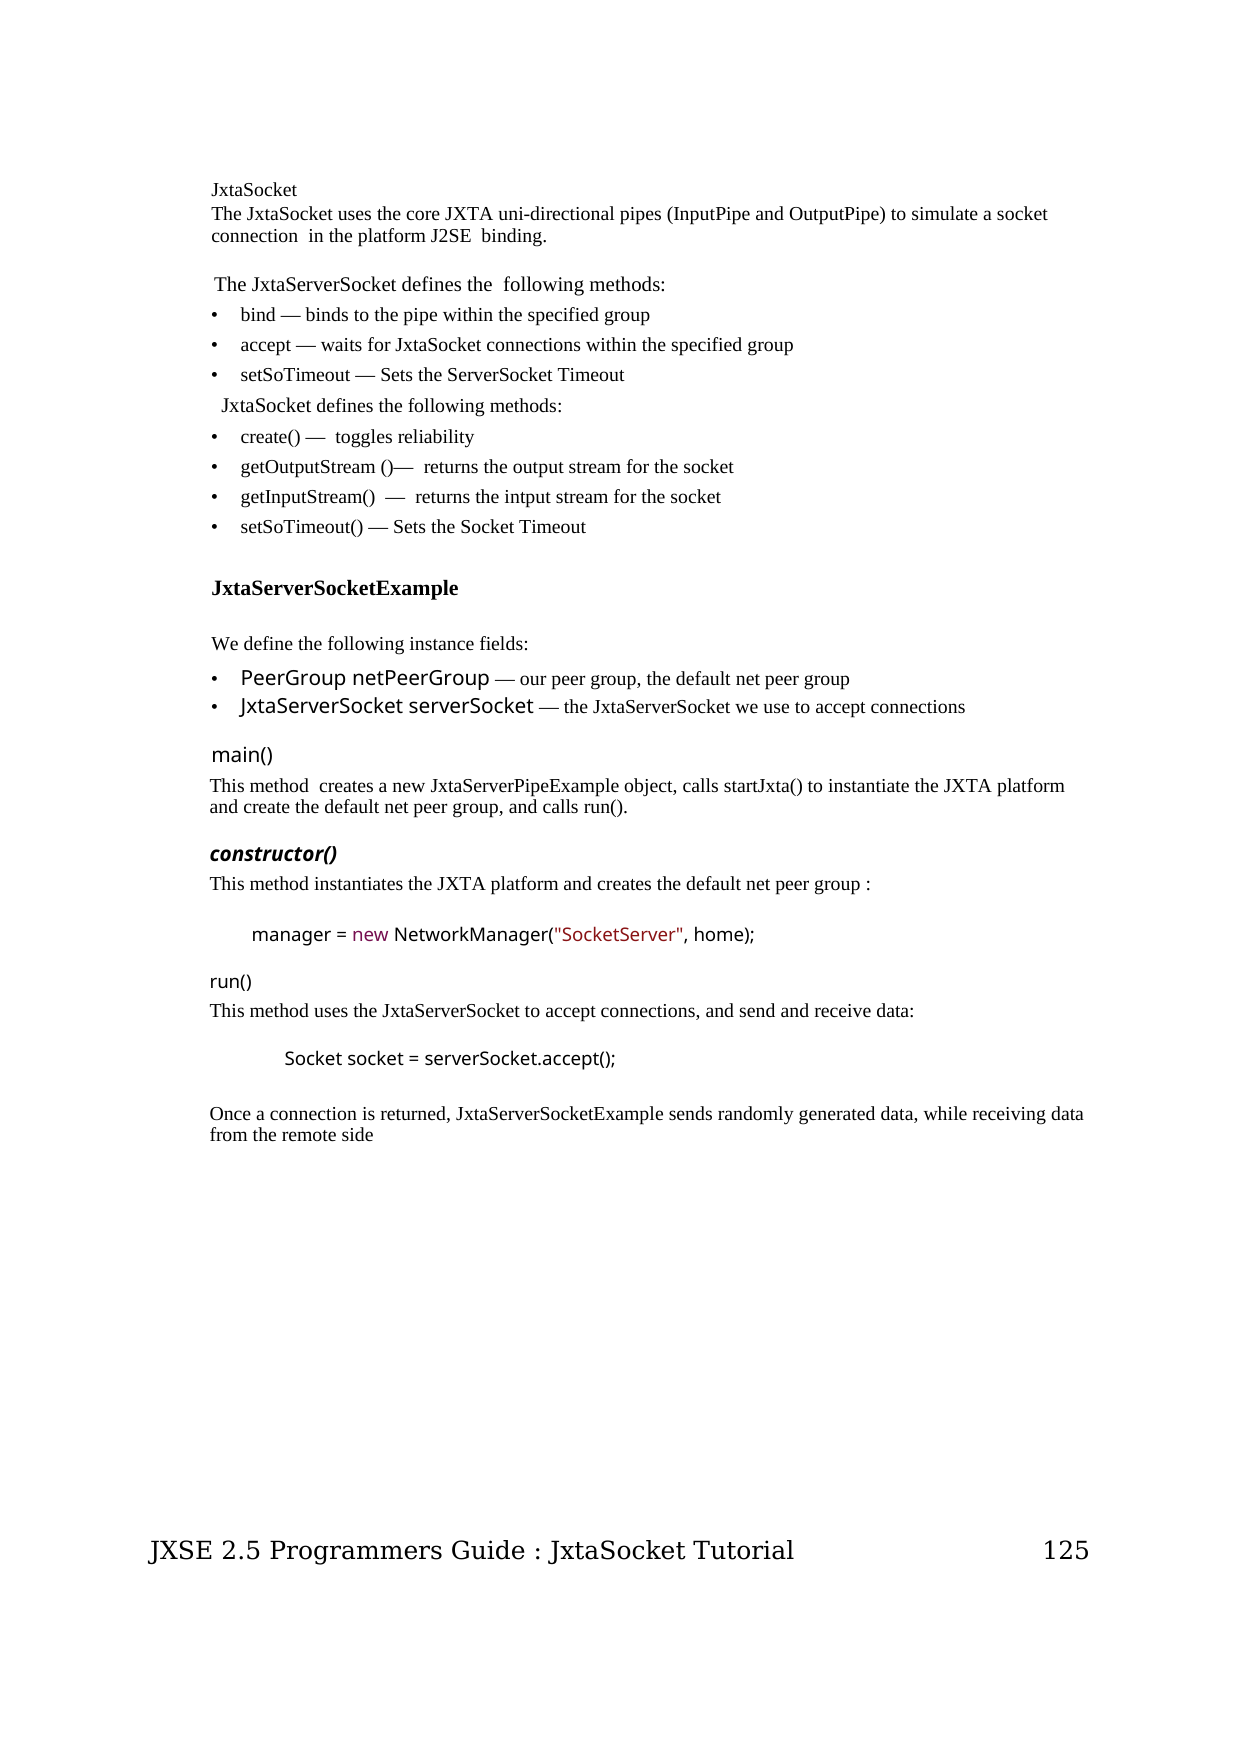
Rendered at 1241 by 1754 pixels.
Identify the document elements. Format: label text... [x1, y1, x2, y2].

text Once a connection is returned, JxtaServerSocketExample sends randomly generated data, while receiving data from the remote side [209, 1103, 1090, 1146]
list create() — toggles reliability [211, 426, 1090, 447]
text constructor() [209, 839, 1090, 867]
list getOutputStream ()— returns the output stream for the socket [211, 456, 1090, 477]
list bind — binds to the pipe within the specified group [211, 304, 1090, 326]
list The JxtaServerSocket defines the following methods: [184, 273, 1090, 296]
text JxtaSocket defines the following methods: [211, 394, 1090, 417]
list getInputStream() — returns the intput stream for the socket [211, 486, 1090, 508]
list JxtaServerSocket serverSocket — the JxtaServerSocket we use to accept connections [211, 691, 1090, 719]
text run() [209, 968, 1090, 993]
text This method instantiates the JXTA platform and creates the default net peer group : [209, 873, 1090, 895]
text The JxtaSocket uses the core JXTA uni-directional pipes (InputPipe and OutputPipe) to simulate a socket connection in the platform J2SE binding. [211, 203, 1090, 247]
text Socket socket = serverSocket.accept(); [209, 1045, 1090, 1071]
text This method uses the JxtaServerSocket to accept connections, and send and receive data: [209, 1000, 1090, 1022]
text We define the following instance fields: [211, 633, 1090, 654]
text main() [211, 740, 1090, 768]
text This method creates a new JxtaServerPipeExample object, calls startJxta() to instantiate the JXTA platform and create the default net peer group, and calls run(). [209, 774, 1090, 818]
text manager = new NetworkManager("SocketServer", home); [224, 919, 1090, 947]
list setSoTimeout — Sets the ServerSocket Timeout [211, 364, 1090, 386]
text JxtaSocket [211, 179, 1090, 201]
list accept — waits for JxtaSocket connections within the specified group [211, 334, 1090, 356]
list PeerGroup netPeerGroup — our peer group, the default net peer group [211, 663, 1090, 691]
text JxtaServerSocketExample [211, 576, 1090, 600]
list setSoTimeout() — Sets the Socket Timeout [211, 516, 1090, 538]
